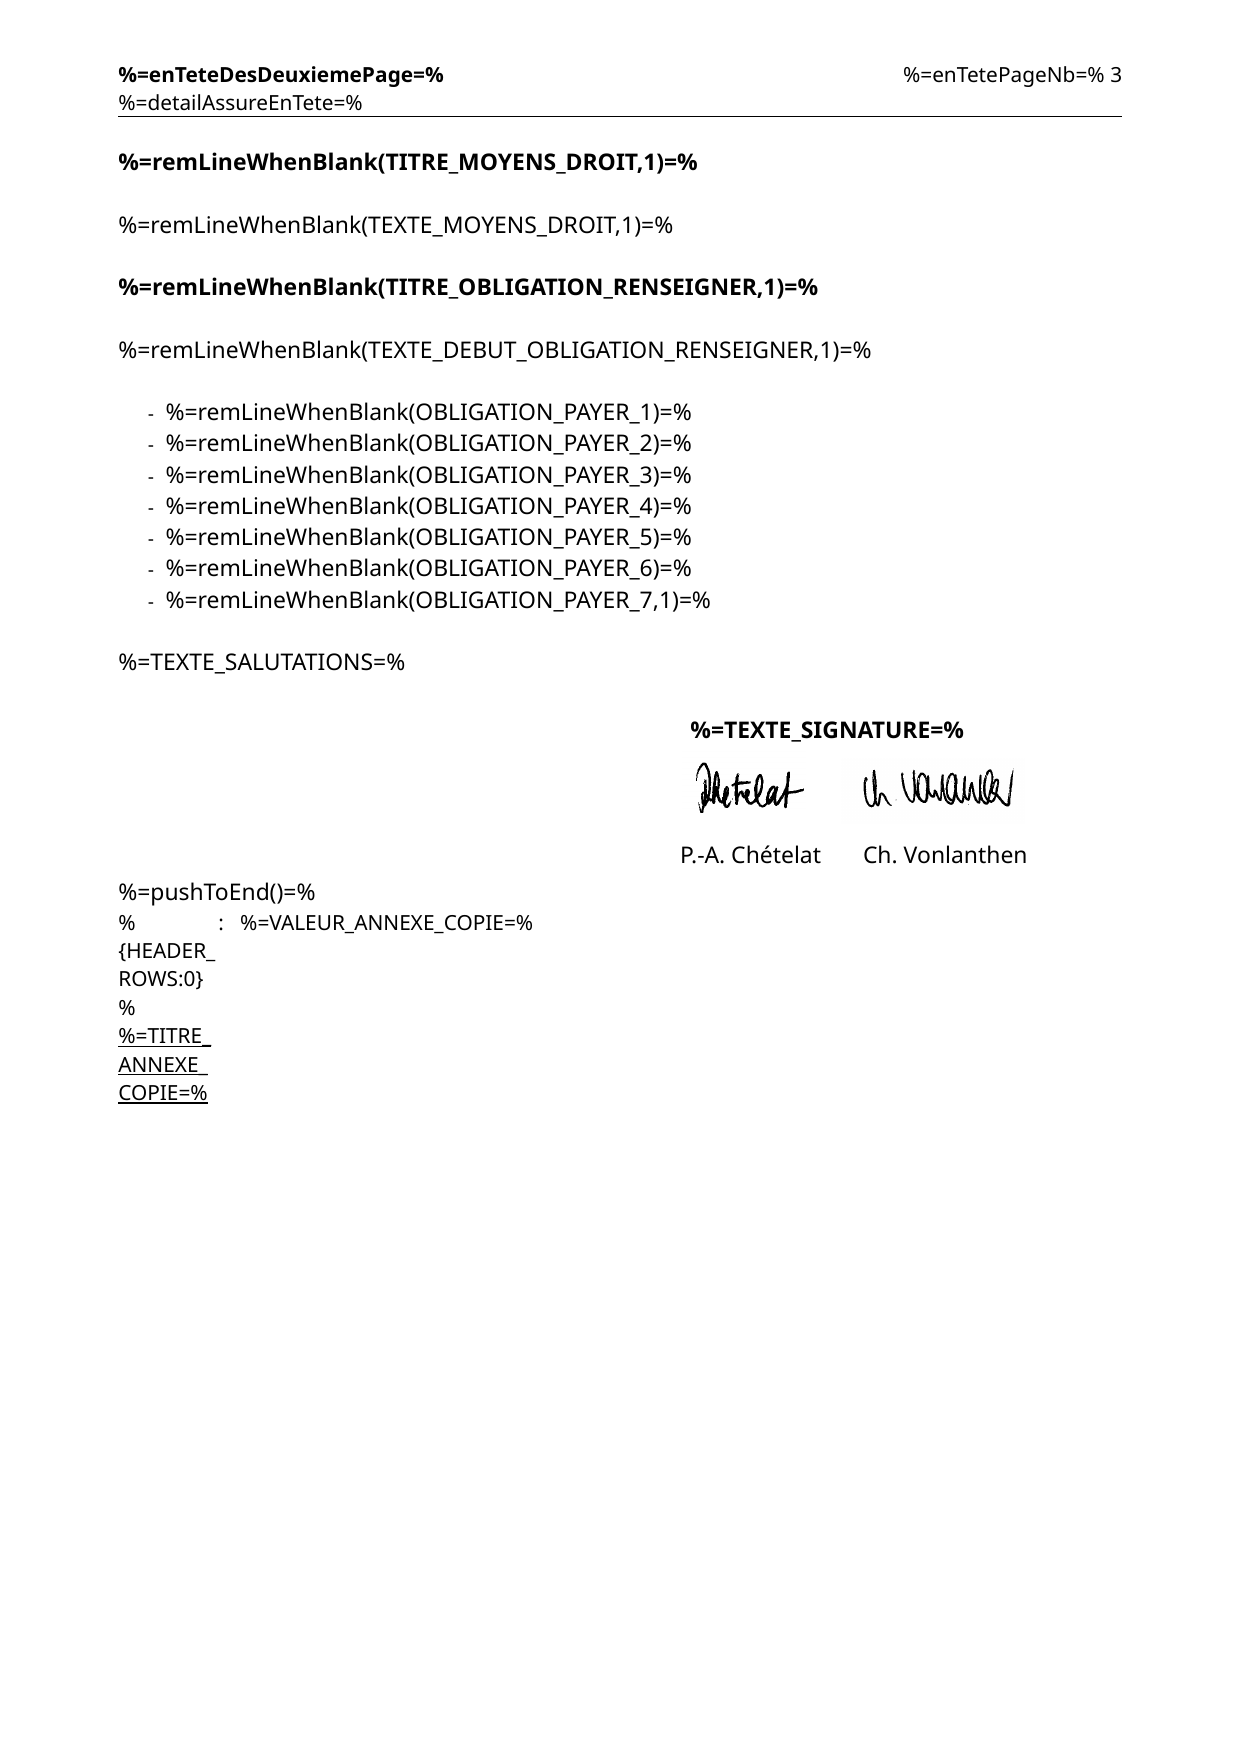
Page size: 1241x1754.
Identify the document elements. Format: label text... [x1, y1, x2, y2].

table_header : [218, 908, 240, 1107]
table_header %=TEXTE_SIGNATURE=% P.-A. Chételat Ch. Vonlanthen [532, 709, 1122, 876]
picture [841, 758, 1026, 824]
text %=remLineWhenBlank(TITRE_OBLIGATION_RENSEIGNER,1)=% [118, 271, 1122, 302]
table_header [118, 709, 532, 876]
list %=remLineWhenBlank(OBLIGATION_PAYER_5)=% [148, 521, 1122, 552]
table_header %{HEADER_ROWS:0}%%=TITRE_ANNEXE_COPIE=% [118, 908, 218, 1107]
text %=remLineWhenBlank(TEXTE_DEBUT_OBLIGATION_RENSEIGNER,1)=% [118, 334, 1122, 365]
list %=remLineWhenBlank(OBLIGATION_PAYER_7,1)=% [148, 584, 1122, 615]
list %=remLineWhenBlank(OBLIGATION_PAYER_2)=% [148, 427, 1122, 459]
text %=remLineWhenBlank(TEXTE_MOYENS_DROIT,1)=% [118, 209, 1122, 240]
table_header %=VALEUR_ANNEXE_COPIE=% [240, 908, 1122, 1107]
text %=TEXTE_SALUTATIONS=% [118, 646, 1122, 677]
list %=remLineWhenBlank(OBLIGATION_PAYER_6)=% [148, 552, 1122, 584]
text %=pushToEnd()=% [118, 876, 1122, 908]
list %=remLineWhenBlank(OBLIGATION_PAYER_4)=% [148, 490, 1122, 521]
list %=remLineWhenBlank(OBLIGATION_PAYER_3)=% [148, 459, 1122, 490]
list %=remLineWhenBlank(OBLIGATION_PAYER_1)=% [148, 396, 1122, 427]
text %=remLineWhenBlank(TITRE_MOYENS_DROIT,1)=% [118, 146, 1122, 177]
